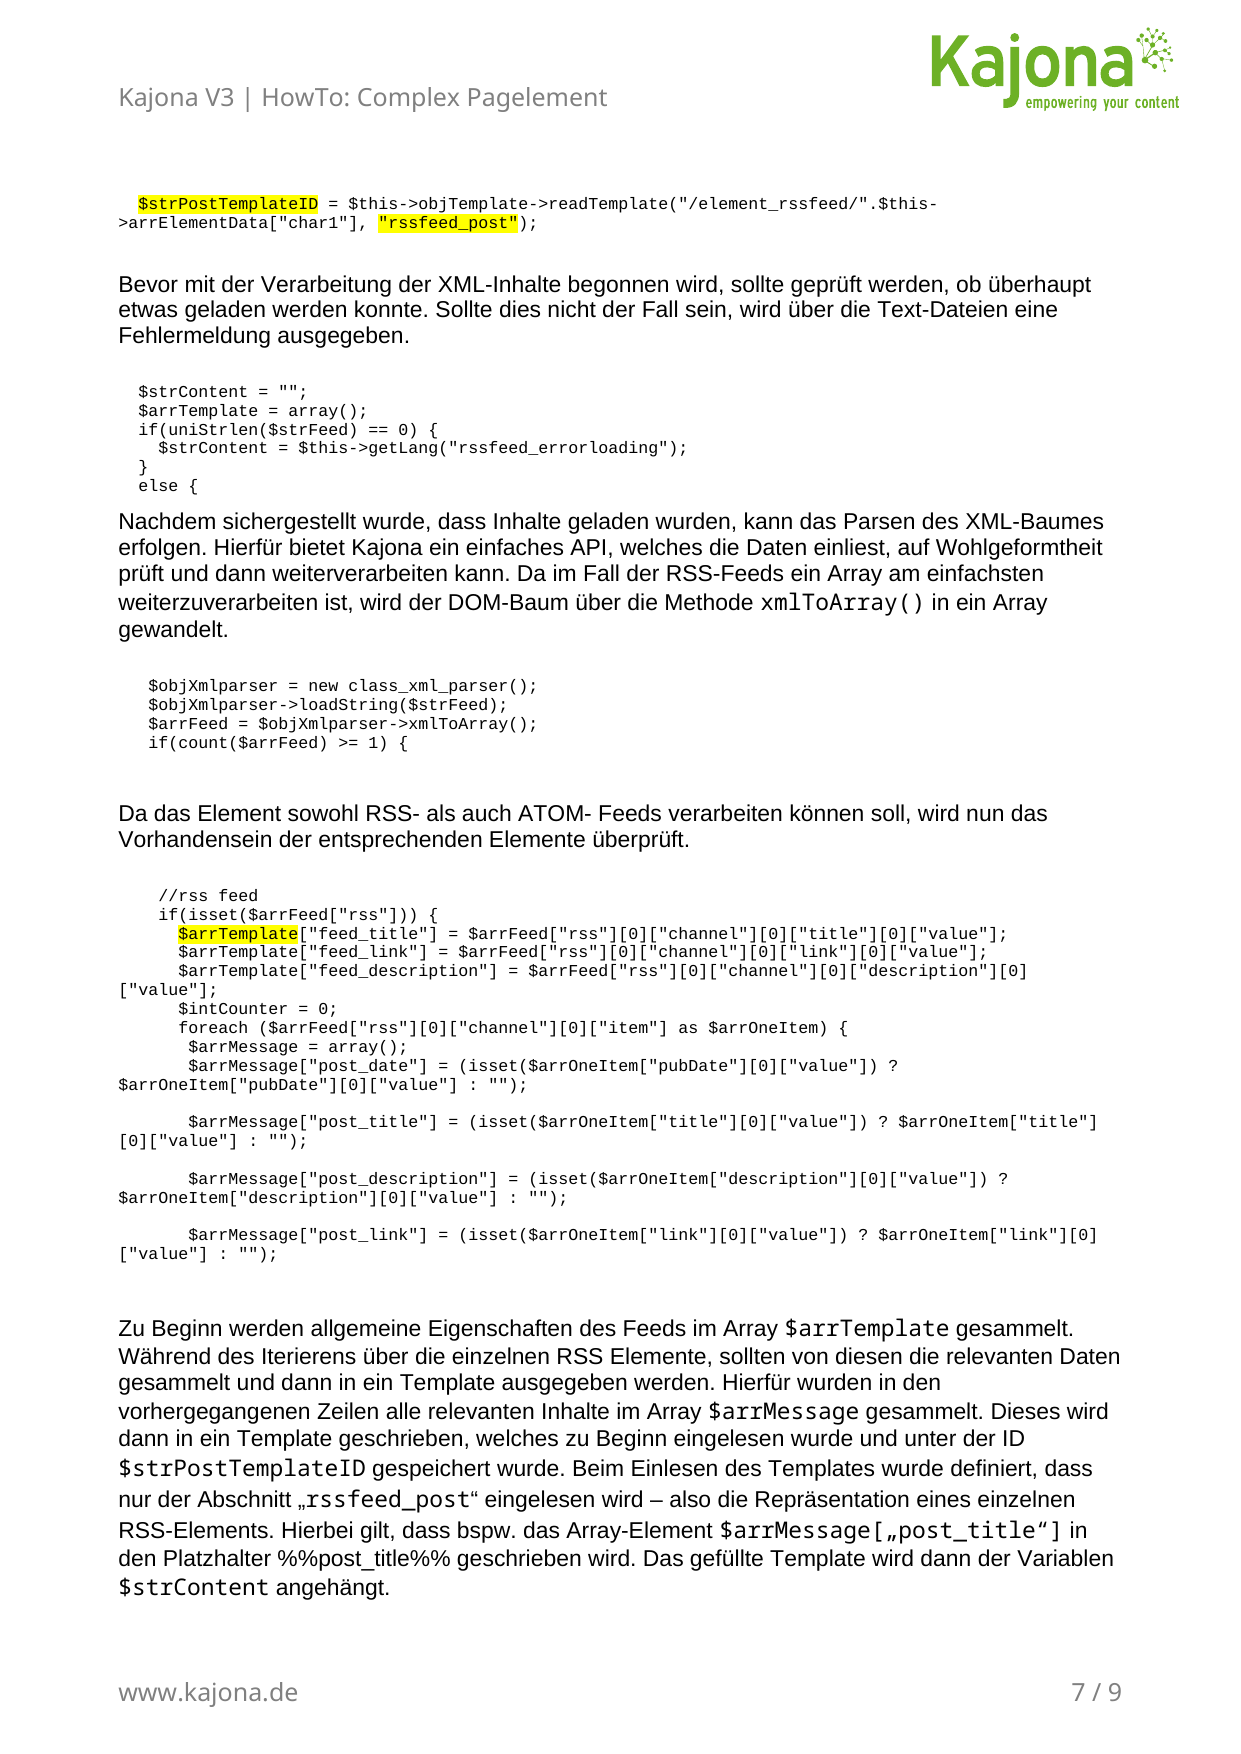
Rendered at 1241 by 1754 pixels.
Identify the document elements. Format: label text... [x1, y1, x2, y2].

text $strPostTemplateID = $this->objTemplate->readTemplate("/element_rssfeed/".$this->arrElementData["char1"], "rssfeed_post"); [118, 177, 1122, 259]
text Nachdem sichergestellt wurde, dass Inhalte geladen wurden, kann das Parsen des XML-Baumes erfolgen. Hierfür bietet Kajona ein einfaches API, welches die Daten einliest, auf Wohlgeformtheit prüft und dann weiterverarbeiten kann. Da im Fall der RSS-Feeds ein Array am einfachsten weiterzuverarbeiten ist, wird der DOM-Baum über die Methode xmlToArray() in ein Array gewandelt. [118, 509, 1122, 643]
text //rss feed if(isset($arrFeed["rss"])) { $arrTemplate["feed_title"] = $arrFeed["rss"][0]["channel"][0]["title"][0]["value"]; $arrTemplate["feed_link"] = $arrFeed["rss"][0]["channel"][0]["link"][0]["value"]; $arrTemplate["feed_description"] = $arrFeed["rss"][0]["channel"][0]["description"][0]["value"]; $intCounter = 0; foreach ($arrFeed["rss"][0]["channel"][0]["item"] as $arrOneItem) { $arrMessage = array(); $arrMessage["post_date"] = (isset($arrOneItem["pubDate"][0]["value"]) ? $arrOneItem["pubDate"][0]["value"] : ""); $arrMessage["post_title"] = (isset($arrOneItem["title"][0]["value"]) ? $arrOneItem["title"][0]["value"] : ""); $arrMessage["post_description"] = (isset($arrOneItem["description"][0]["value"]) ? $arrOneItem["description"][0]["value"] : ""); $arrMessage["post_link"] = (isset($arrOneItem["link"][0]["value"]) ? $arrOneItem["link"][0]["value"] : ""); [118, 865, 1122, 1264]
text Da das Element sowohl RSS- als auch ATOM- Feeds verarbeiten können soll, wird nun das Vorhandensein der entsprechenden Elemente überprüft. [118, 801, 1122, 852]
text Zu Beginn werden allgemeine Eigenschaften des Feeds im Array $arrTemplate gesammelt. Während des Iterierens über die einzelnen RSS Elemente, sollten von diesen die relevanten Daten gesammelt und dann in ein Template ausgegeben werden. Hierfür wurden in den vorhergegangenen Zeilen alle relevanten Inhalte im Array $arrMessage gesammelt. Dieses wird dann in ein Template geschrieben, welches zu Beginn eingelesen wurde und unter der ID $strPostTemplateID gespeichert wurde. Beim Einlesen des Templates wurde definiert, dass nur der Abschnitt „rssfeed_post“ eingelesen wird – also die Repräsentation eines einzelnen RSS-Elements. Hierbei gilt, dass bspw. das Array-Element $arrMessage[„post_title“] in den Platzhalter %%post_title%% geschrieben wird. Das gefüllte Template wird dann der Variablen $strContent angehängt. [118, 1312, 1122, 1602]
text $objXmlparser = new class_xml_parser(); $objXmlparser->loadString($strFeed); $arrFeed = $objXmlparser->xmlToArray(); if(count($arrFeed) >= 1) { [118, 655, 1122, 753]
text Bevor mit der Verarbeitung der XML-Inhalte begonnen wird, sollte geprüft werden, ob überhaupt etwas geladen werden konnte. Sollte dies nicht der Fall sein, wird über die Text-Dateien eine Fehlermeldung ausgegeben. [118, 271, 1122, 348]
text [118, 1615, 1122, 1637]
text $strContent = ""; $arrTemplate = array(); if(uniStrlen($strFeed) == 0) { $strContent = $this->getLang("rssfeed_errorloading"); } else { [118, 361, 1122, 496]
